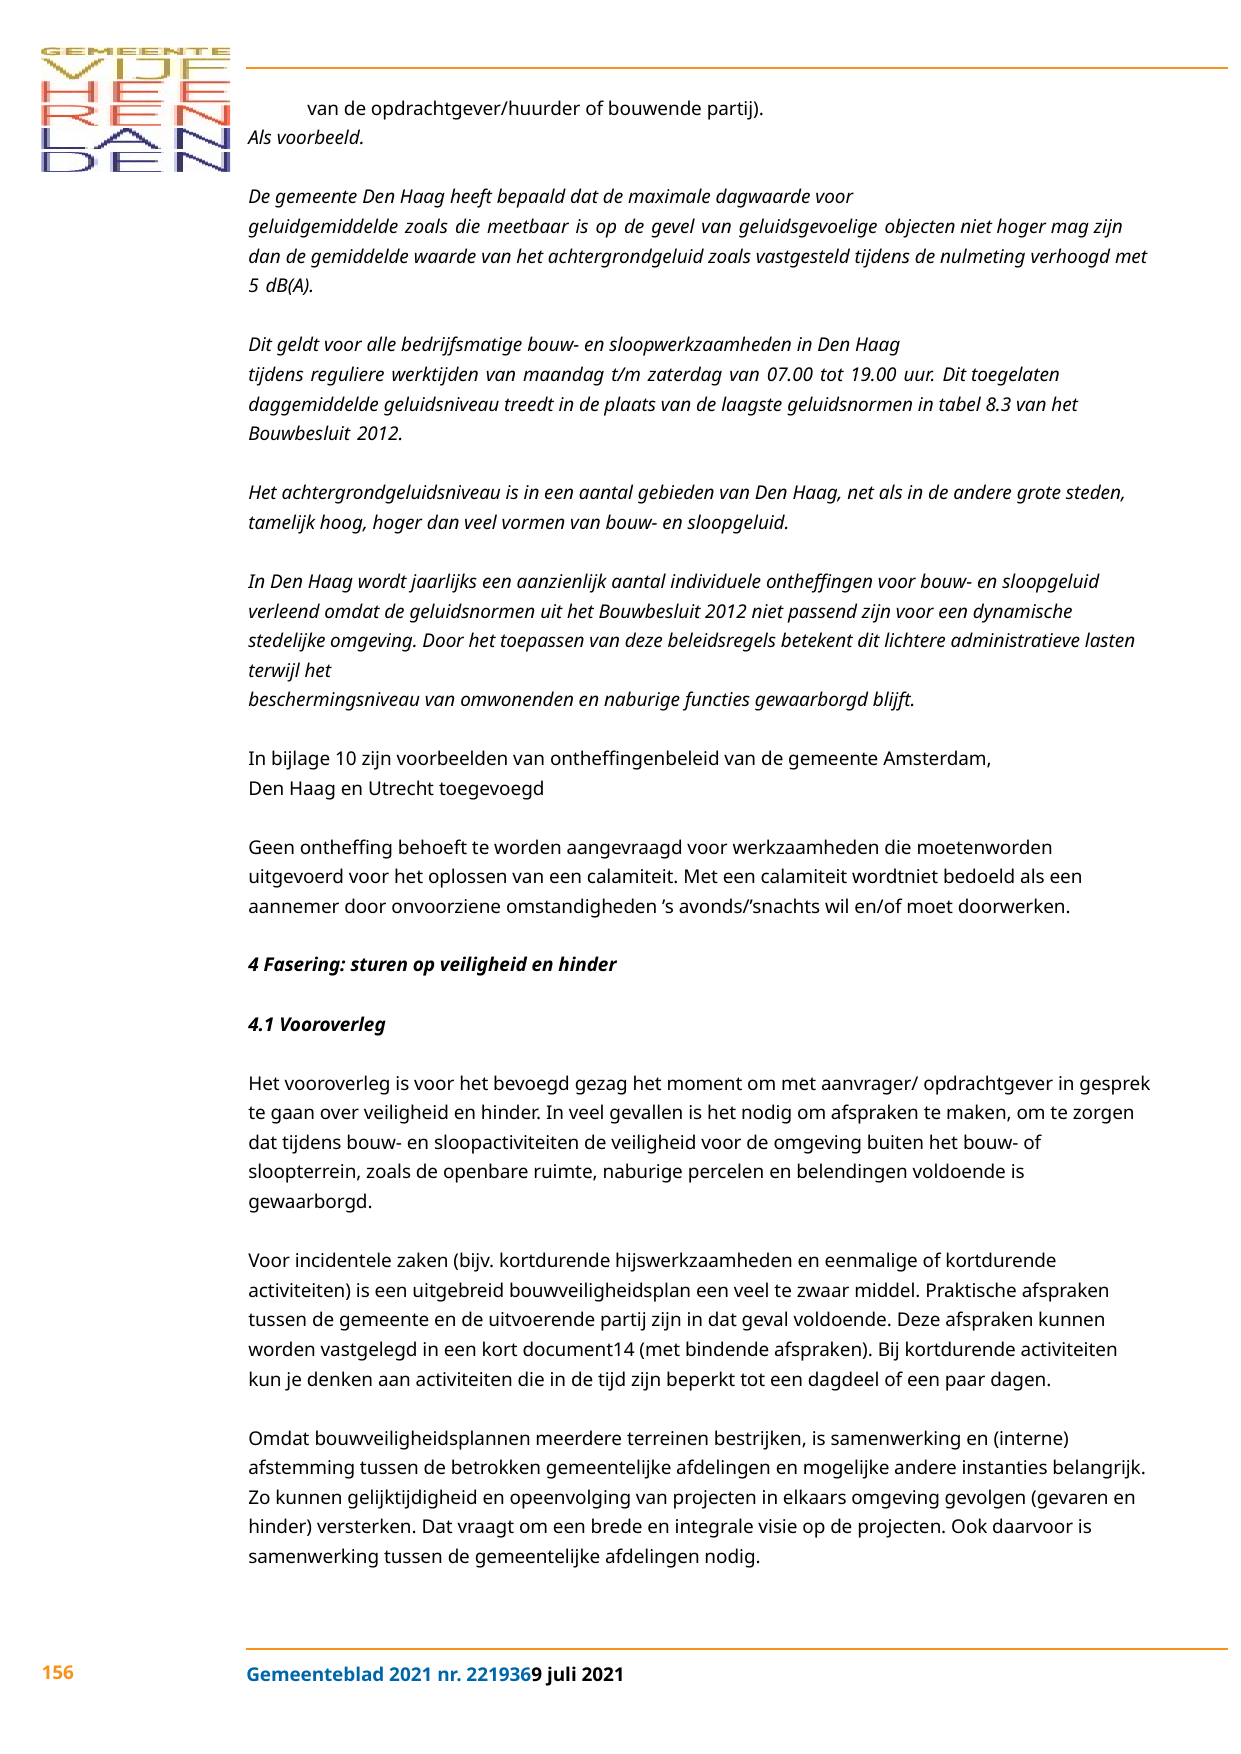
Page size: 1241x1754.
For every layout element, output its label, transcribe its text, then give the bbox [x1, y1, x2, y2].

text 4 Fasering: sturen op veiligheid en hinder [248, 952, 1152, 977]
picture [41, 47, 231, 172]
list van de opdrachtgever/huurder of bouwende partij). [248, 95, 1152, 121]
text 4.1 Vooroverleg [248, 1011, 1152, 1037]
table_header Als voorbeeld. De gemeente Den Haag heeft bepaald dat de maximale dagwaarde voor geluidgemiddelde zoals die meetbaar is op de gevel van geluidsgevoelige objecten niet hoger mag zijn dan de gemiddelde waarde van het achtergrondgeluid zoals vastgesteld tijdens de nulmeting verhoogd met 5 dB(A). Dit geldt voor alle bedrijfsmatige bouw- en sloopwerkzaamheden in Den Haag tijdens reguliere werktijden van maandag t/m zaterdag van 07.00 tot 19.00 uur. Dit toegelaten daggemiddelde geluidsniveau treedt in de plaats van de laagste geluidsnormen in tabel 8.3 van het Bouwbesluit 2012. Het achtergrondgeluidsniveau is in een aantal gebieden van Den Haag, net als in de andere grote steden, tamelijk hoog, hoger dan veel vormen van bouw- en sloopgeluid. In Den Haag wordt jaarlijks een aanzienlijk aantal individuele ontheffingen voor bouw- en sloopgeluid verleend omdat de geluidsnormen uit het Bouwbesluit 2012 niet passend zijn voor een dynamische stedelijke omgeving. Door het toepassen van deze beleidsregels betekent dit lichtere administratieve lasten terwijl het beschermingsniveau van omwonenden en naburige functies gewaarborgd blijft. [248, 125, 1152, 712]
text In bijlage 10 zijn voorbeelden van ontheffingenbeleid van de gemeente Amsterdam, [248, 745, 1152, 771]
text Den Haag en Utrecht toegevoegd [248, 775, 1152, 800]
text Voor incidentele zaken (bijv. kortdurende hijswerkzaamheden en eenmalige of kortdurende activiteiten) is een uitgebreid bouwveiligheidsplan een veel te zwaar middel. Praktische afspraken tussen de gemeente en de uitvoerende partij zijn in dat geval voldoende. Deze afspraken kunnen worden vastgelegd in een kort document14 (met bindende afspraken). Bij kortdurende activiteiten kun je denken aan activiteiten die in de tijd zijn beperkt tot een dagdeel of een paar dagen. [248, 1247, 1152, 1392]
text Het vooroverleg is voor het bevoegd gezag het moment om met aanvrager/ opdrachtgever in gesprek te gaan over veiligheid en hinder. In veel gevallen is het nodig om afspraken te maken, om te zorgen dat tijdens bouw- en sloopactiviteiten de veiligheid voor de omgeving buiten het bouw- of sloopterrein, zoals de openbare ruimte, naburige percelen en belendingen voldoende is gewaarborgd. [248, 1070, 1152, 1214]
table_header Geen ontheffing behoeft te worden aangevraagd voor werkzaamheden die moetenworden uitgevoerd voor het oplossen van een calamiteit. Met een calamiteit wordtniet bedoeld als een aannemer door onvoorziene omstandigheden ’s avonds/’snachts wil en/of moet doorwerken. [248, 834, 1152, 919]
text Omdat bouwveiligheidsplannen meerdere terreinen bestrijken, is samenwerking en (interne) afstemming tussen de betrokken gemeentelijke afdelingen en mogelijke andere instanties belangrijk. Zo kunnen gelijktijdigheid en opeenvolging van projecten in elkaars omgeving gevolgen (gevaren en hinder) versterken. Dat vraagt om een brede en integrale visie op de projecten. Ook daarvoor is samenwerking tussen de gemeentelijke afdelingen nodig. [248, 1425, 1152, 1569]
